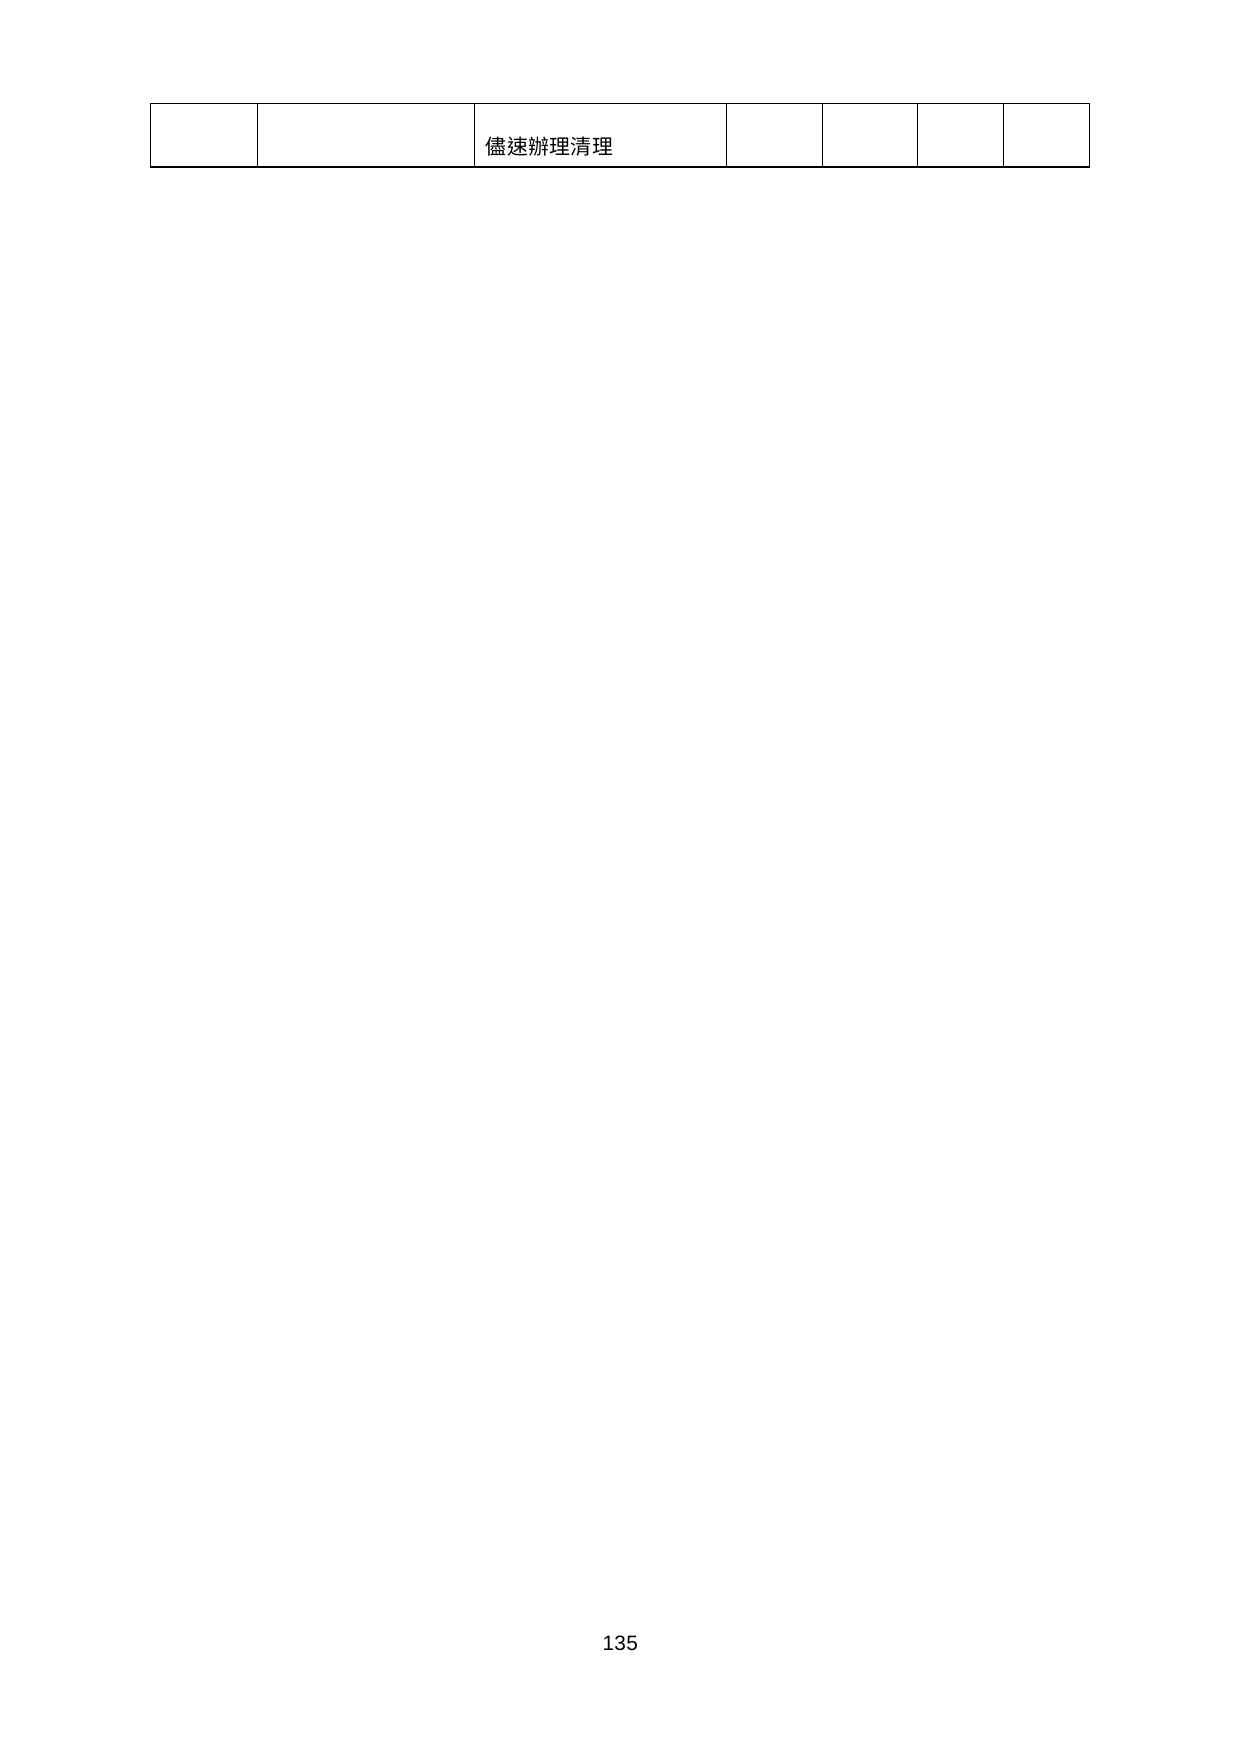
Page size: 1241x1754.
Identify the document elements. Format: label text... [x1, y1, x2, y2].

table_cell [258, 104, 474, 166]
table_cell [727, 104, 822, 166]
table_cell [918, 104, 1003, 166]
table_cell 儘速辦理清理 [475, 104, 726, 166]
table_cell [823, 104, 917, 166]
table_cell [1004, 104, 1089, 166]
table_cell [151, 104, 257, 166]
